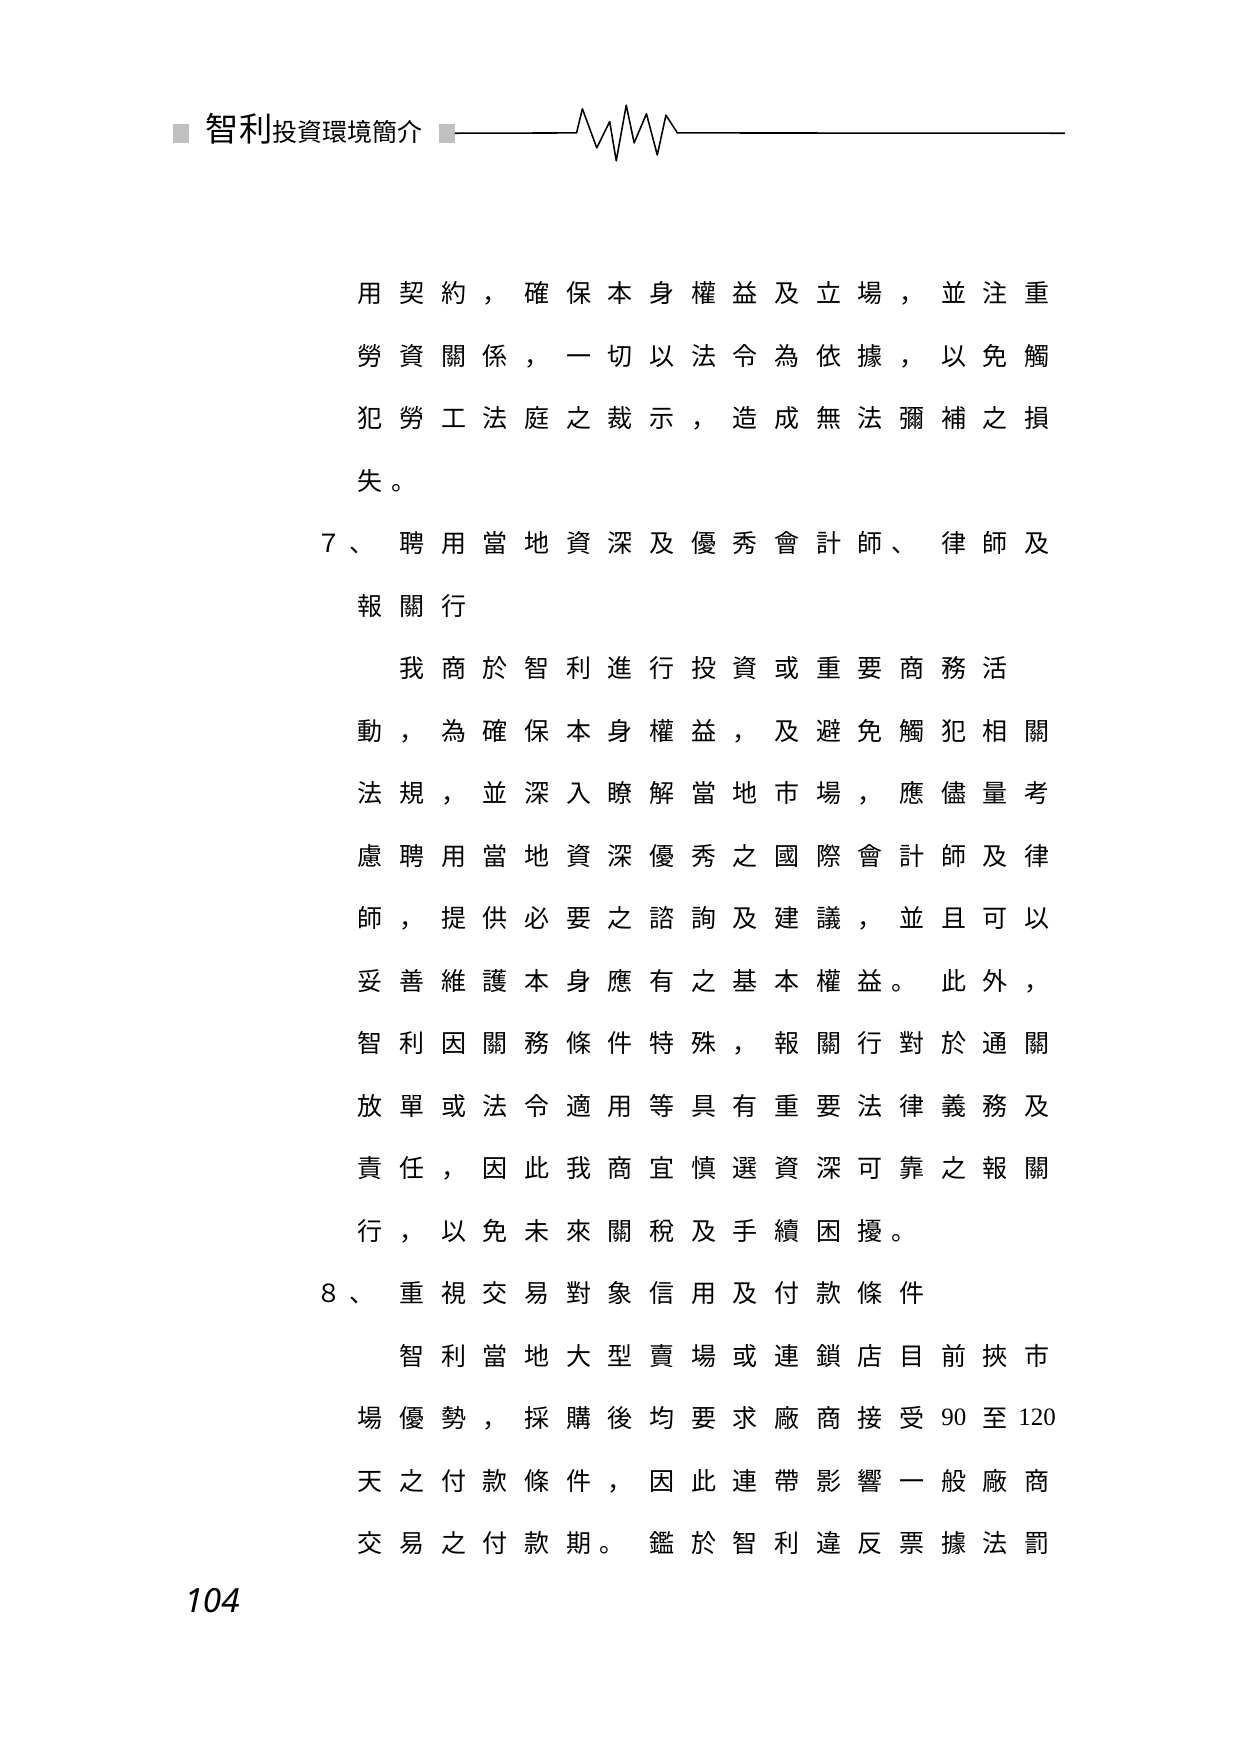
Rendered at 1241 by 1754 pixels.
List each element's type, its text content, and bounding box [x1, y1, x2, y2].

text ８、重視交易對象信用及付款條件 [281, 1250, 1058, 1313]
text 用契約，確保本身權益及立場，並注重勞資關係，一切以法令為依據，以免觸犯勞工法庭之裁示，造成無法彌補之損失。 [330, 250, 1058, 500]
text 智利當地大型賣場或連鎖店目前挾市場優勢，採購後均要求廠商接受90至120天之付款條件，因此連帶影響一般廠商交易之付款期。鑑於智利違反票據法罰 [330, 1313, 1058, 1563]
text 我商於智利進行投資或重要商務活動，為確保本身權益，及避免觸犯相關法規，並深入瞭解當地市場，應儘量考慮聘用當地資深優秀之國際會計師及律師，提供必要之諮詢及建議，並且可以妥善維護本身應有之基本權益。此外，智利因關務條件特殊，報關行對於通關放單或法令適用等具有重要法律義務及責任，因此我商宜慎選資深可靠之報關行，以免未來關稅及手續困擾。 [330, 625, 1058, 1250]
text ７、聘用當地資深及優秀會計師、律師及報關行 [281, 500, 1058, 625]
